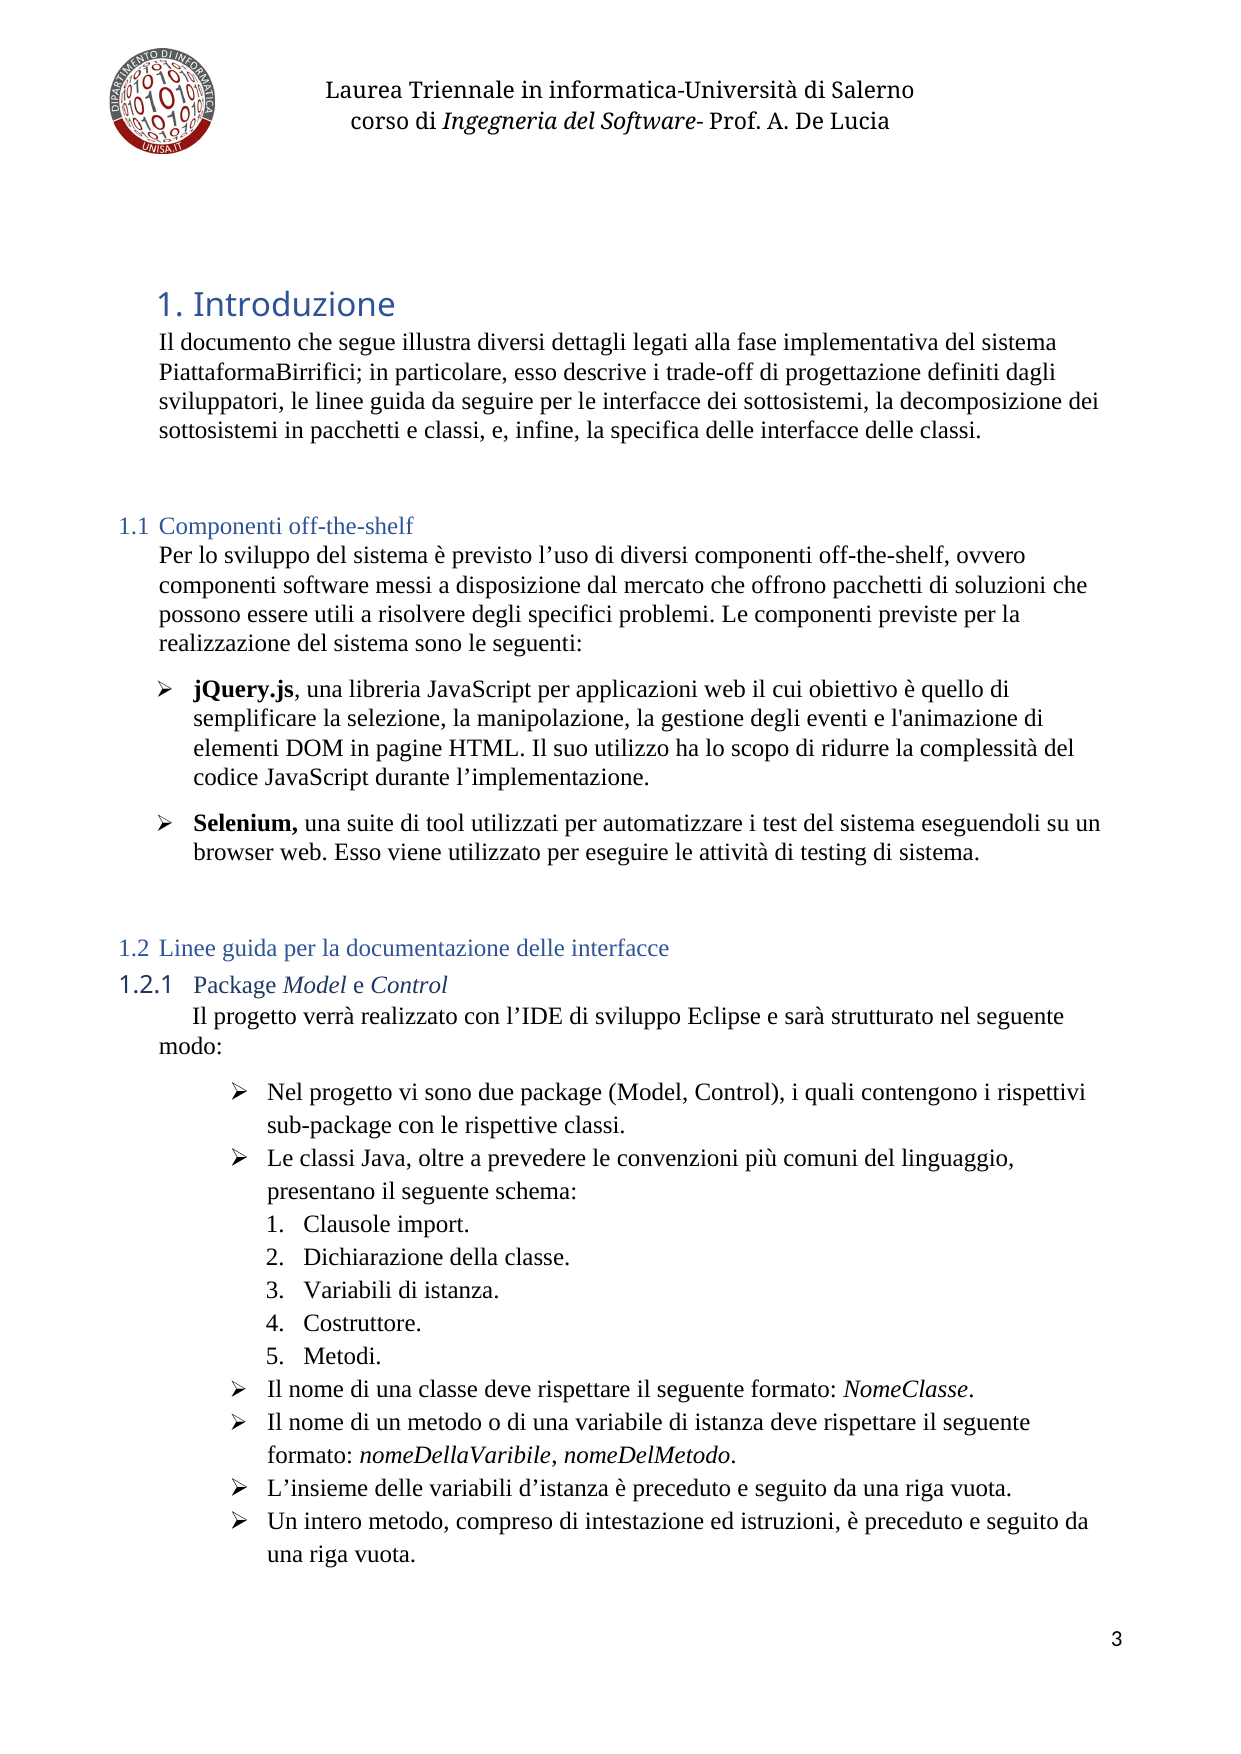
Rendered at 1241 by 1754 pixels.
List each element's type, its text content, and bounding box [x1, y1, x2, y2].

list Introduzione [156, 281, 1122, 327]
list jQuery.js, una libreria JavaScript per applicazioni web il cui obiettivo è quello di semplificare la selezione, la manipolazione, la gestione degli eventi e l'animazione di elementi DOM in pagine HTML. Il suo utilizzo ha lo scopo di ridurre la complessità del codice JavaScript durante l’implementazione. [156, 674, 1122, 791]
list Clausole import. [266, 1209, 1122, 1237]
list Linee guida per la documentazione delle interfacce [118, 933, 1122, 962]
list Metodi. [266, 1341, 1122, 1369]
list Un intero metodo, compreso di intestazione ed istruzioni, è preceduto e seguito da una riga vuota. [229, 1506, 1122, 1568]
list Il nome di una classe deve rispettare il seguente formato: NomeClasse. [229, 1374, 1122, 1403]
list Selenium, una suite di tool utilizzati per automatizzare i test del sistema eseguendoli su un browser web. Esso viene utilizzato per eseguire le attività di testing di sistema. [156, 808, 1122, 866]
text Il progetto verrà realizzato con l’IDE di sviluppo Eclipse e sarà strutturato nel seguente modo: [159, 1001, 1122, 1059]
list Le classi Java, oltre a prevedere le convenzioni più comuni del linguaggio, presentano il seguente schema: [229, 1143, 1122, 1204]
list Costruttore. [266, 1308, 1122, 1337]
list Package Model e Control [118, 967, 1122, 1001]
list Componenti off-the-shelf [118, 511, 1122, 540]
list L’insieme delle variabili d’istanza è preceduto e seguito da una riga vuota. [229, 1473, 1122, 1502]
text Il documento che segue illustra diversi dettagli legati alla fase implementativa del sistema PiattaformaBirrifici; in particolare, esso descrive i trade-off di progettazione definiti dagli sviluppatori, le linee guida da seguire per le interfacce dei sottosistemi, la decomposizione dei sottosistemi in pacchetti e classi, e, infine, la specifica delle interfacce delle classi. [159, 327, 1122, 444]
list Nel progetto vi sono due package (Model, Control), i quali contengono i rispettivi sub-package con le rispettive classi. [229, 1077, 1122, 1138]
list Dichiarazione della classe. [266, 1242, 1122, 1271]
list Il nome di un metodo o di una variabile di istanza deve rispettare il seguente formato: nomeDellaVaribile, nomeDelMetodo. [229, 1407, 1122, 1469]
text Per lo sviluppo del sistema è previsto l’uso di diversi componenti off-the-shelf, ovvero componenti software messi a disposizione dal mercato che offrono pacchetti di soluzioni che possono essere utili a risolvere degli specifici problemi. Le componenti previste per la realizzazione del sistema sono le seguenti: [159, 541, 1122, 657]
list Variabili di istanza. [266, 1275, 1122, 1303]
